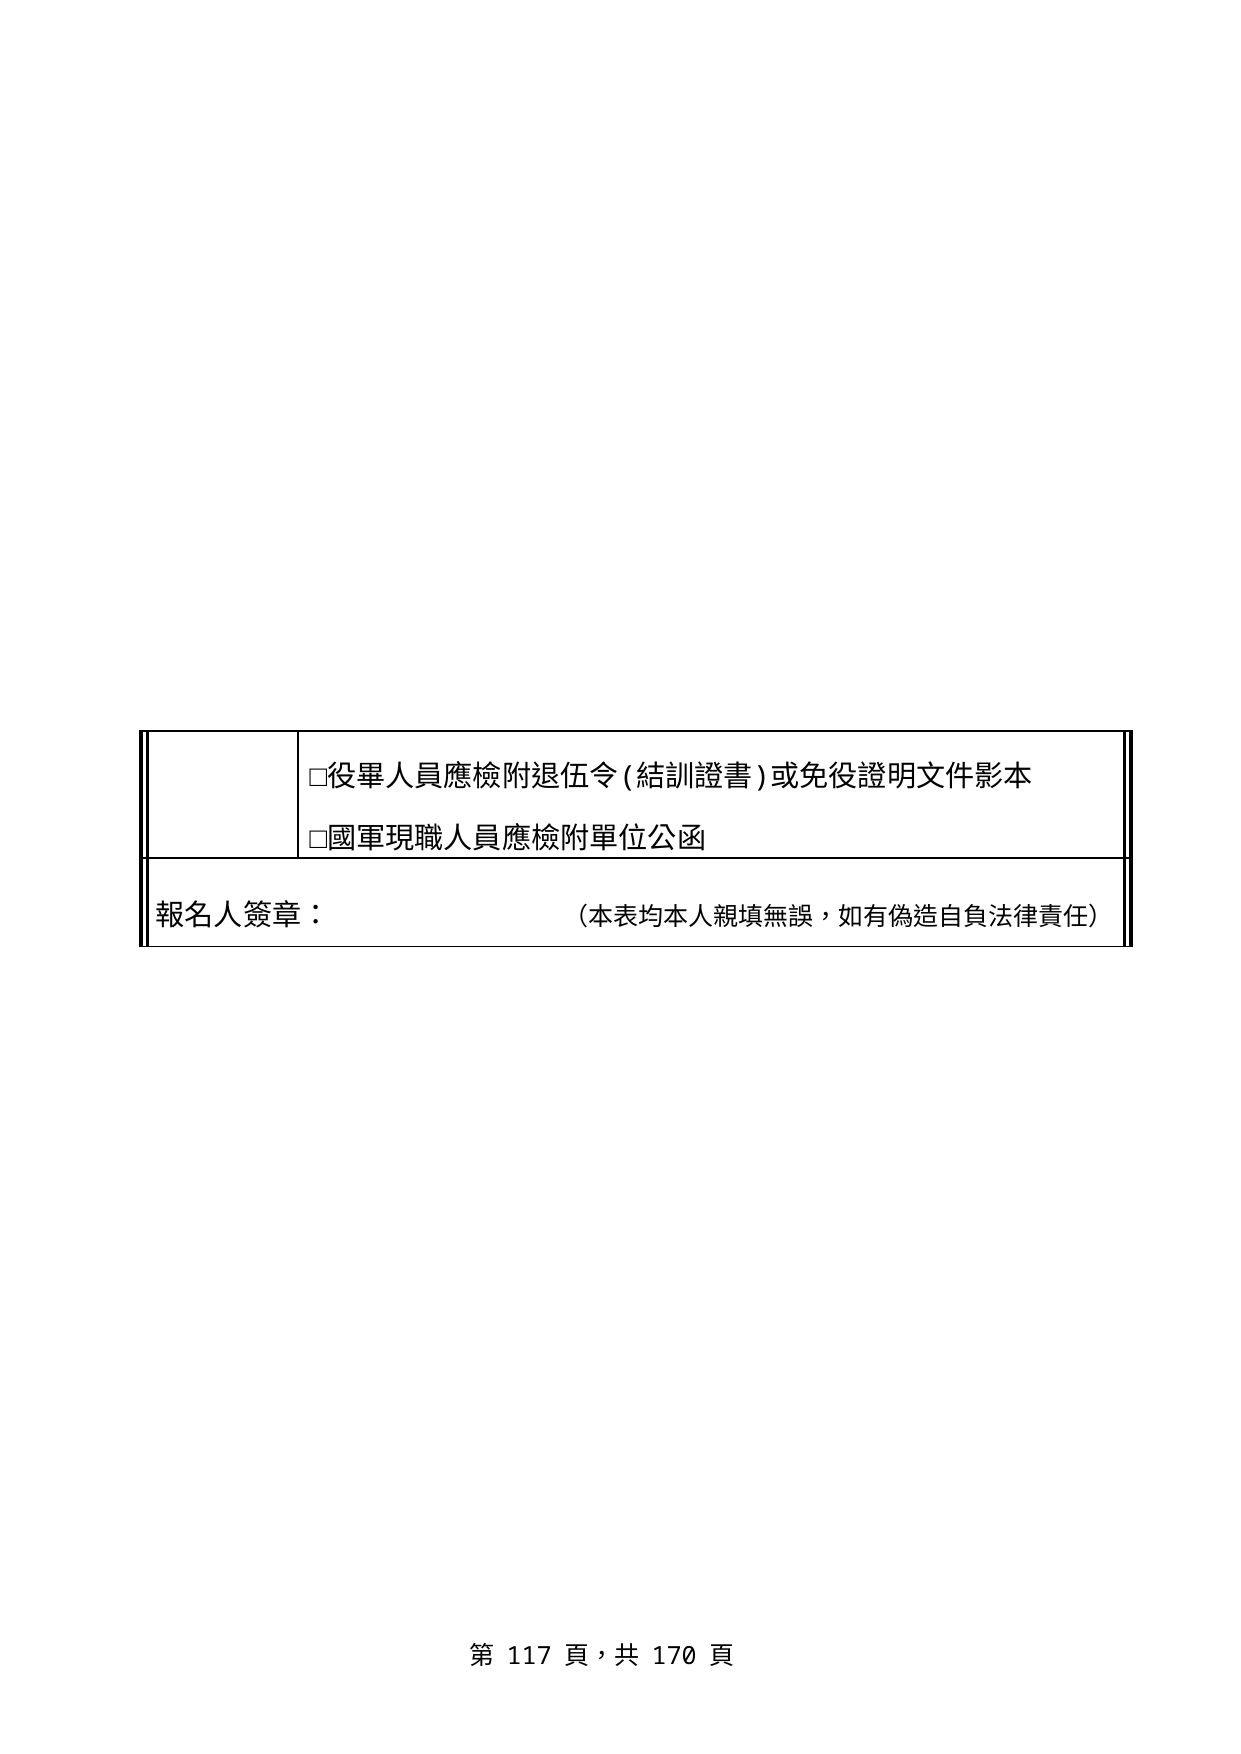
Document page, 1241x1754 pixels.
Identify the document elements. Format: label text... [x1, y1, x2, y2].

table_cell □役畢人員應檢附退伍令(結訓證書)或免役證明文件影本 □國軍現職人員應檢附單位公函 [299, 732, 1123, 857]
table_cell [149, 732, 297, 857]
table_cell 報名人簽章： （本表均本人親填無誤，如有偽造自負法律責任） [149, 859, 1123, 946]
